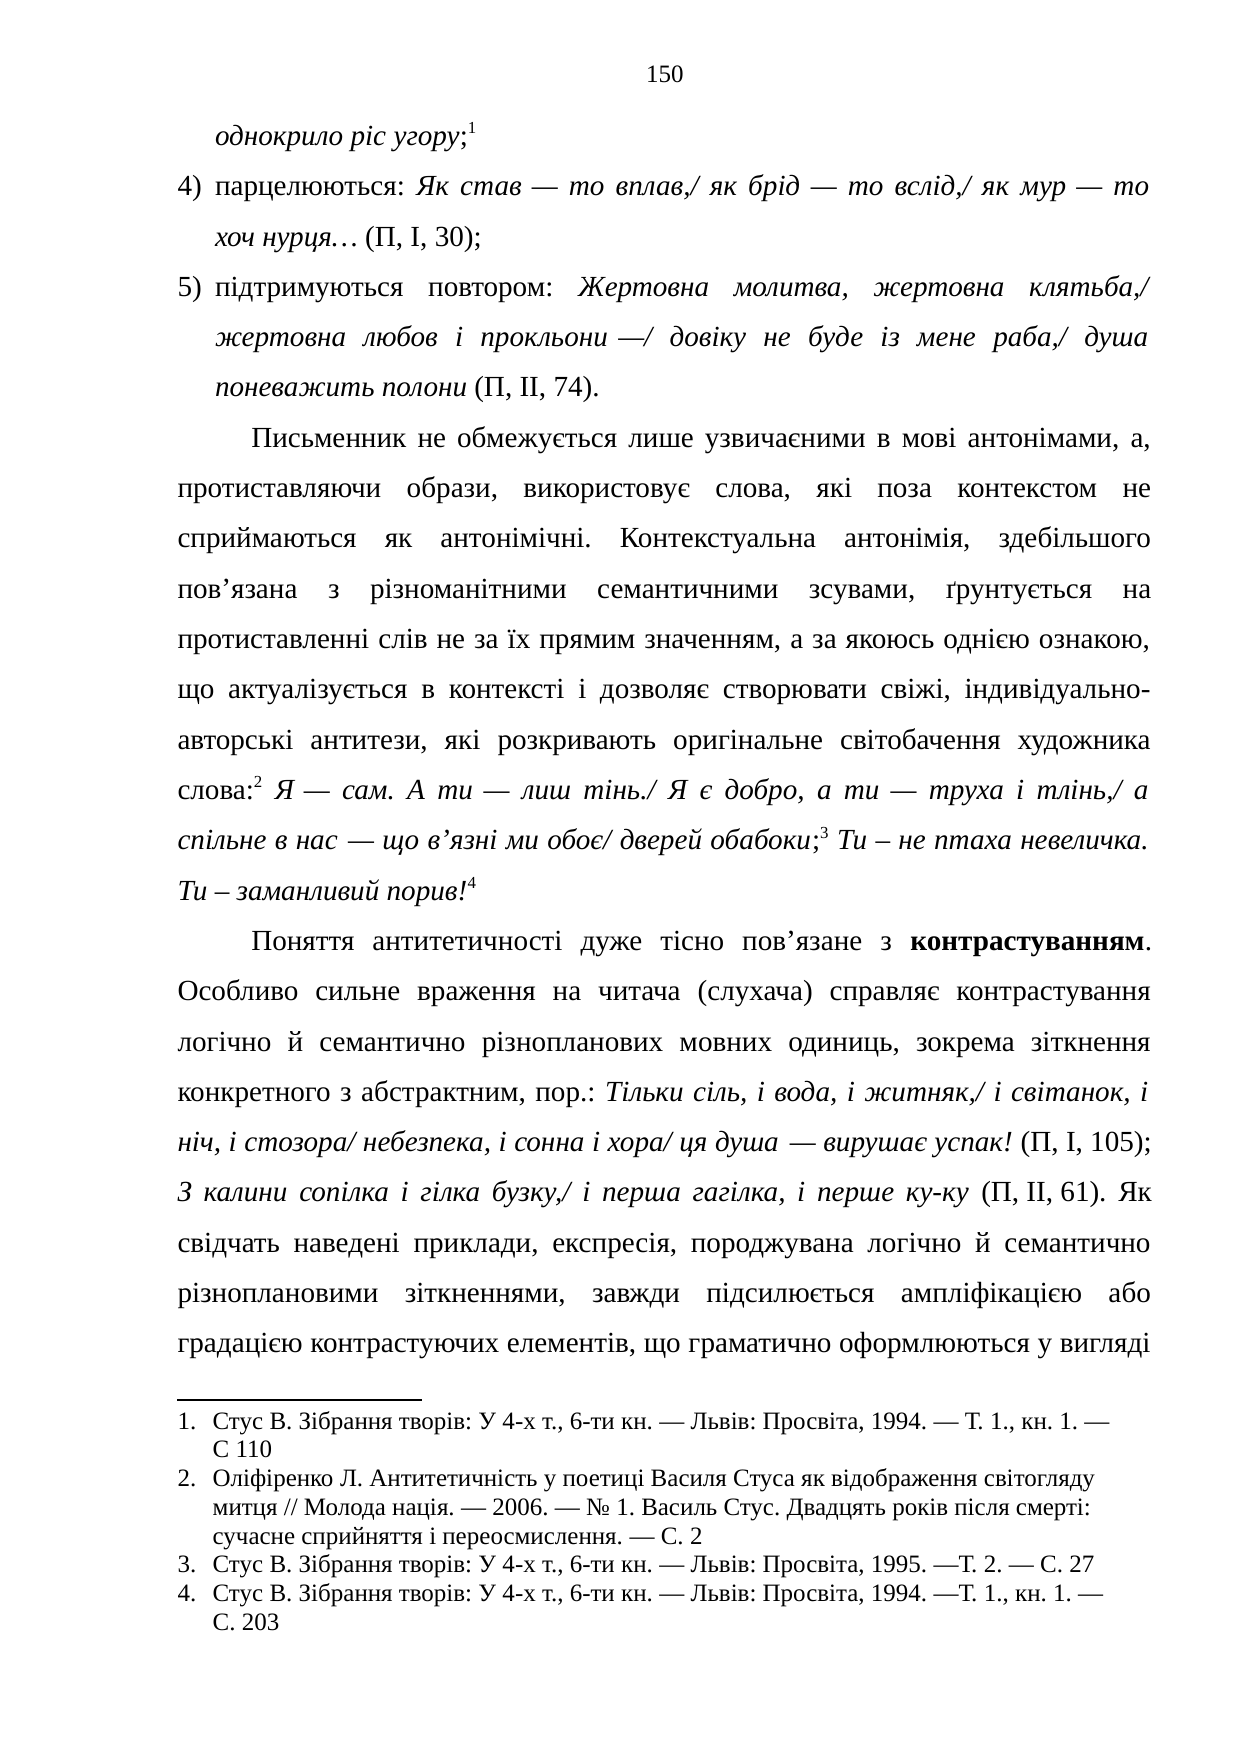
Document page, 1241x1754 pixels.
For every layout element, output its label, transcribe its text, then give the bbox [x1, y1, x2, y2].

text Письменник не обмежується лише узвичаєними в мові антонімами, а, протиставляючи образи, використовує слова, які поза контекстом не сприймаються як антонімічні. Контекстуальна антонімія, здебільшого пов’язана з різноманітними семантичними зсувами, ґрунтується на протиставленні слів не за їх прямим значенням, а за якоюсь однією ознакою, що актуалізується в контексті і дозволяє створювати свіжі, індивідуально-авторські антитези, які розкривають оригінальне світобачення художника слова: Я — сам. А ти — лиш тінь./ Я є добро, а ти — труха і тлінь,/ а спільне в нас — що в’язні ми обоє/ дверей обабоки; Ти – не птаха невеличка. Ти – заманливий порив! [177, 420, 1152, 906]
list парцелюються: Як став — то вплав,/ як брід — то вслід,/ як мур — то хоч нурця… (П, І, 30); [177, 168, 1152, 252]
text Стус В. Зібрання творів: У 4‑х т., 6‑ти кн. — Львів: Просвіта, 1994. —Т. 1., кн. 1. — С. 203 [177, 1578, 1152, 1636]
text Поняття антитетичності дуже тісно пов’язане з контрастуванням. Особливо сильне враження на читача (слухача) справляє контрастування логічно й семантично різнопланових мовних одиниць, зокрема зіткнення конкретного з абстрактним, пор.: Тільки сіль, і вода, і житняк,/ і світанок, і ніч, і стозора/ небезпека, і сонна і хора/ ця душа — вирушає успак! (П, І, 105); З калини сопілка і гілка бузку,/ і перша гагілка, і перше ку-ку (П, ІІ, 61). Як свідчать наведені приклади, експресія, породжувана логічно й семантично різноплановими зіткненнями, завжди підсилюється ампліфікацією або градацією контрастуючих елементів, що граматично оформлюються у вигляді [177, 923, 1152, 1359]
text Стус В. Зібрання творів: У 4‑х т., 6‑ти кн. — Львів: Просвіта, 1995. —Т. 2. — С. 27 [177, 1549, 1152, 1578]
list підтримуються повтором: Жертовна молитва, жертовна клятьба,/ жертовна любов і прокльони —/ довіку не буде із мене раба,/ душа поневажить полони (П, ІІ, 74). [177, 269, 1152, 403]
text Оліфіренко Л. Антитетичність у поетиці Василя Стуса як відображення світогляду митця // Молода нація. — 2006. — № 1. Василь Стус. Двадцять років після смерті: сучасне сприйняття і переосмислення. — С. 2 [177, 1463, 1152, 1549]
list однокрило ріс угору; [177, 118, 1152, 152]
list Стус В. Зібрання творів: У 4‑х т., 6‑ти кн. — Львів: Просвіта, 1994. — Т. 1., кн. 1. — С 110 [177, 1406, 1152, 1463]
